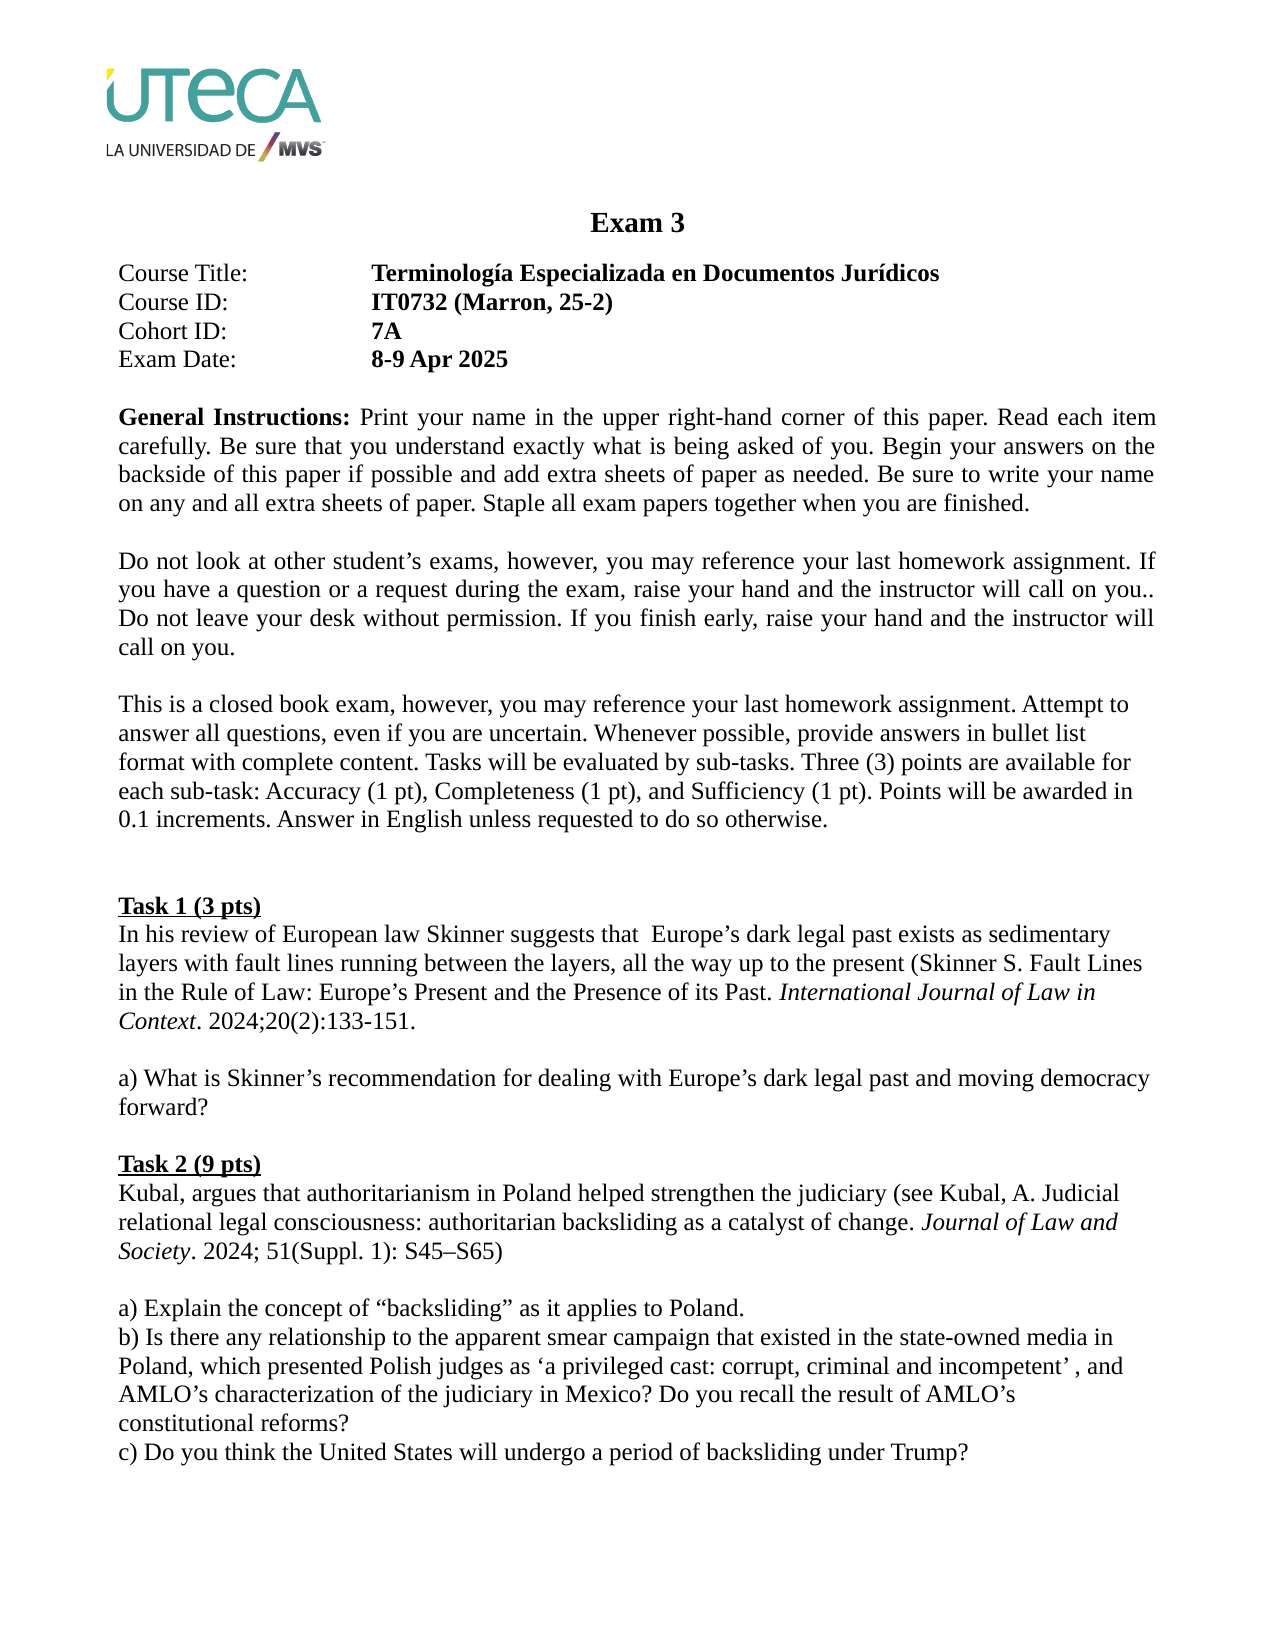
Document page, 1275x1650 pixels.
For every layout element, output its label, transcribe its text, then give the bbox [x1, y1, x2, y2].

table_cell 7A [371, 316, 1157, 344]
text General Instructions: Print your name in the upper right-hand corner of this paper. Read each item carefully. Be sure that you understand exactly what is being asked of you. Begin your answers on the backside of this paper if possible and add extra sheets of paper as needed. Be sure to write your name on any and all extra sheets of paper. Staple all exam papers together when you are finished. [118, 402, 1157, 517]
text In his review of European law Skinner suggests that Europe’s dark legal past exists as sedimentary layers with fault lines running between the layers, all the way up to the present (Skinner S. Fault Lines in the Rule of Law: Europe’s Present and the Presence of its Past. International Journal of Law in Context. 2024;20(2):133-151. [118, 919, 1157, 1034]
table_cell 8-9 Apr 2025 [371, 345, 1157, 373]
table_cell IT0732 (Marron, 25-2) [371, 287, 1157, 316]
text Task 1 (3 pts) [118, 891, 1157, 919]
text b) Is there any relationship to the apparent smear campaign that existed in the state-owned media in Poland, which presented Polish judges as ‘a privileged cast: corrupt, criminal and incompetent’ , and AMLO’s characterization of the judiciary in Mexico? Do you recall the result of AMLO’s constitutional reforms? [118, 1322, 1157, 1437]
table_cell Cohort ID: [118, 316, 371, 344]
text a) What is Skinner’s recommendation for dealing with Europe’s dark legal past and moving democracy forward? [118, 1063, 1157, 1121]
text Do not look at other student’s exams, however, you may reference your last homework assignment. If you have a question or a request during the exam, raise your hand and the instructor will call on you.. Do not leave your desk without permission. If you finish early, raise your hand and the instructor will call on you. [118, 546, 1157, 661]
table_cell Exam Date: [118, 345, 371, 373]
text This is a closed book exam, however, you may reference your last homework assignment. Attempt to answer all questions, even if you are uncertain. Whenever possible, provide answers in bullet list format with complete content. Tasks will be evaluated by sub-tasks. Three (3) points are available for each sub-task: Accuracy (1 pt), Completeness (1 pt), and Sufficiency (1 pt). Points will be awarded in 0.1 increments. Answer in English unless requested to do so otherwise. [118, 689, 1157, 833]
text Kubal, argues that authoritarianism in Poland helped strengthen the judiciary (see Kubal, A. Judicial relational legal consciousness: authoritarian backsliding as a catalyst of change. Journal of Law and Society. 2024; 51(Suppl. 1): S45–S65) [118, 1178, 1157, 1264]
text c) Do you think the United States will undergo a period of backsliding under Trump? [118, 1437, 1157, 1466]
text Exam 3 [118, 205, 1157, 239]
table_cell Course ID: [118, 287, 371, 316]
text Task 2 (9 pts) [118, 1149, 1157, 1178]
text a) Explain the concept of “backsliding” as it applies to Poland. [118, 1293, 1157, 1322]
picture [104, 64, 328, 166]
table_header Terminología Especializada en Documentos Jurídicos [371, 258, 1157, 287]
table_header Course Title: [118, 258, 371, 287]
